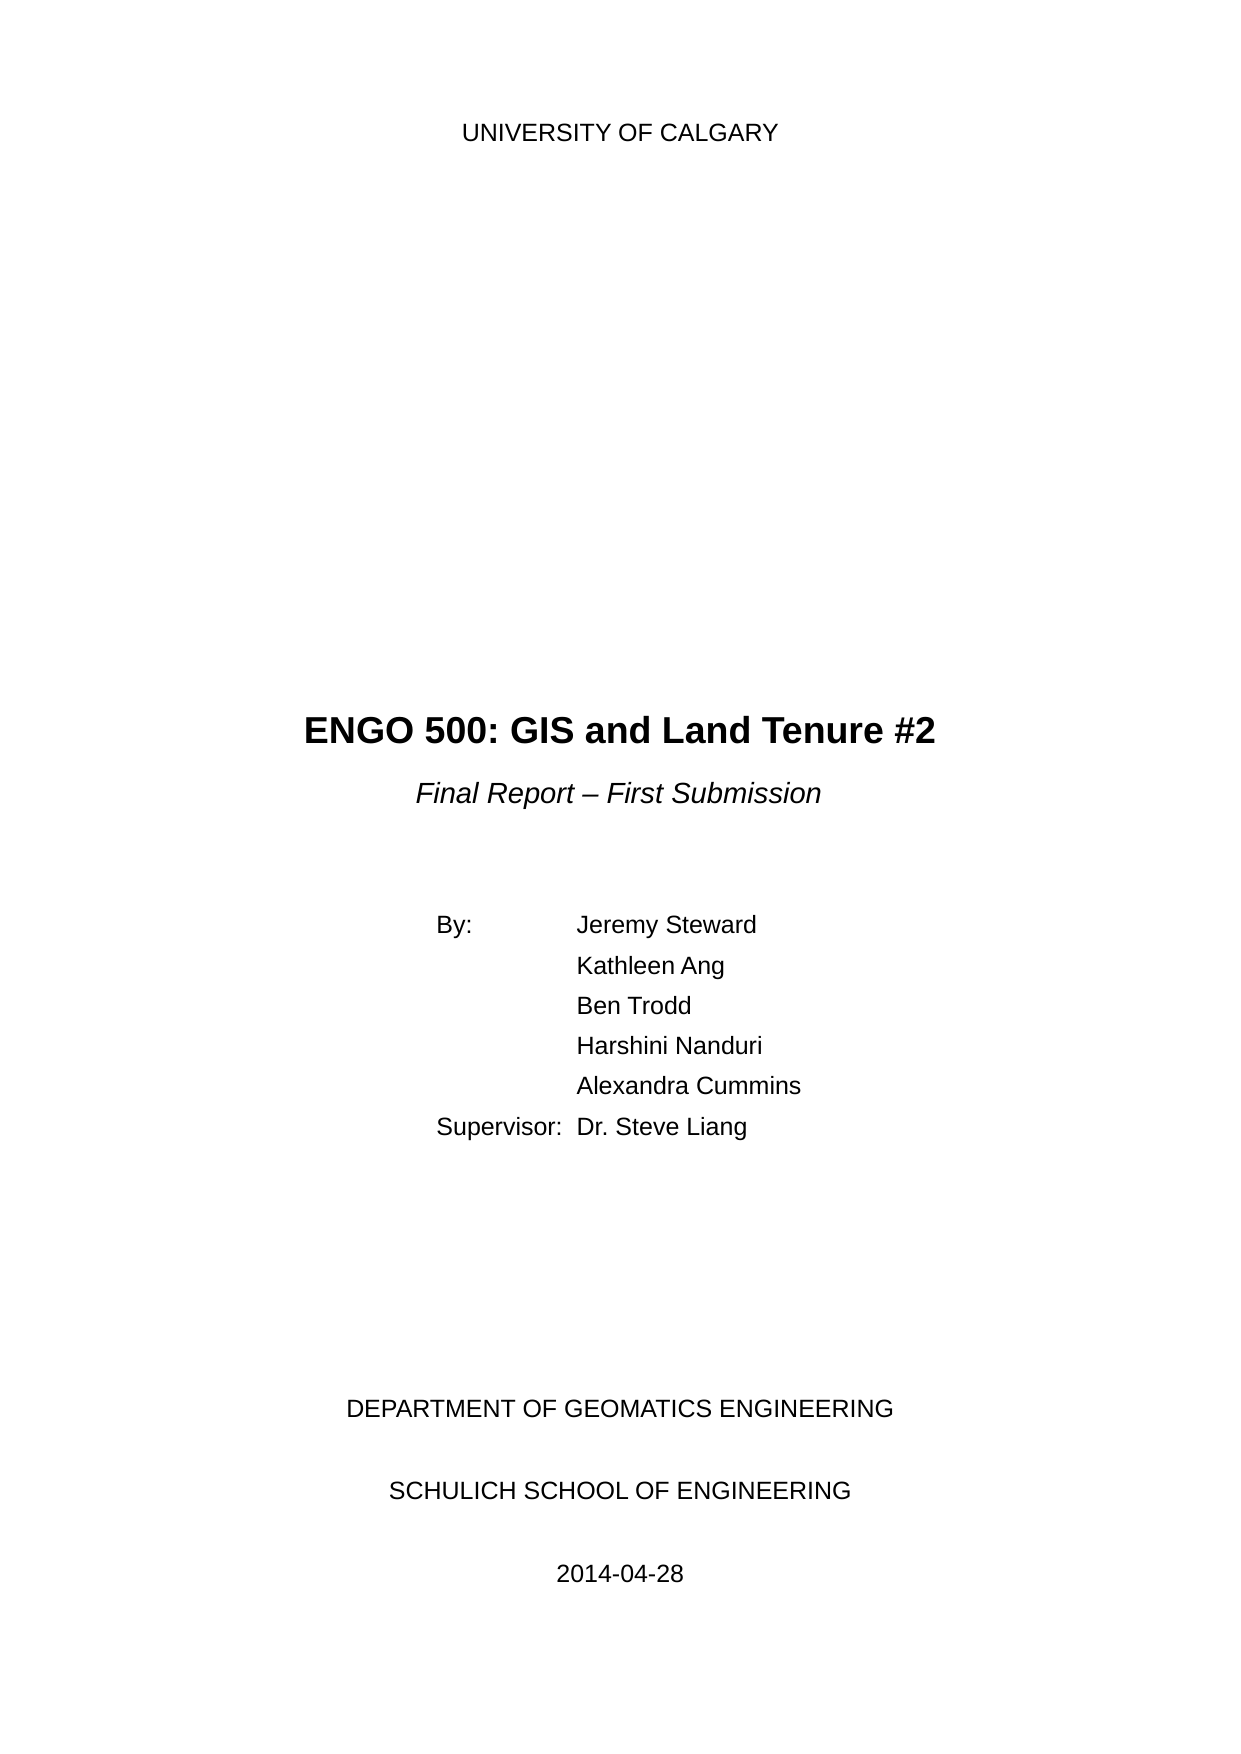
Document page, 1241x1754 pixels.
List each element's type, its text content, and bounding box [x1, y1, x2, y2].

table_cell Supervisor: [431, 1106, 571, 1146]
table_cell Ben Trodd [571, 985, 810, 1025]
table_cell [431, 1025, 571, 1066]
table_cell Dr. Steve Liang [571, 1106, 810, 1146]
table_header Jeremy Steward [571, 905, 810, 945]
table_cell Alexandra Cummins [571, 1066, 810, 1106]
table_cell [431, 945, 571, 985]
text SCHULICH SCHOOL OF ENGINEERING [118, 1476, 1122, 1505]
subtitle Final Report – First Submission [118, 776, 1122, 810]
text 2014-04-28 [118, 1558, 1122, 1587]
text DEPARTMENT OF GEOMATICS ENGINEERING [118, 1393, 1122, 1422]
table_header By: [431, 905, 571, 945]
table_cell Harshini Nanduri [571, 1025, 810, 1066]
table_cell [431, 1066, 571, 1106]
table_cell [431, 985, 571, 1025]
text UNIVERSITY OF CALGARY [118, 118, 1122, 147]
title ENGO 500: GIS and Land Tenure #2 [118, 708, 1122, 751]
table_cell Kathleen Ang [571, 945, 810, 985]
